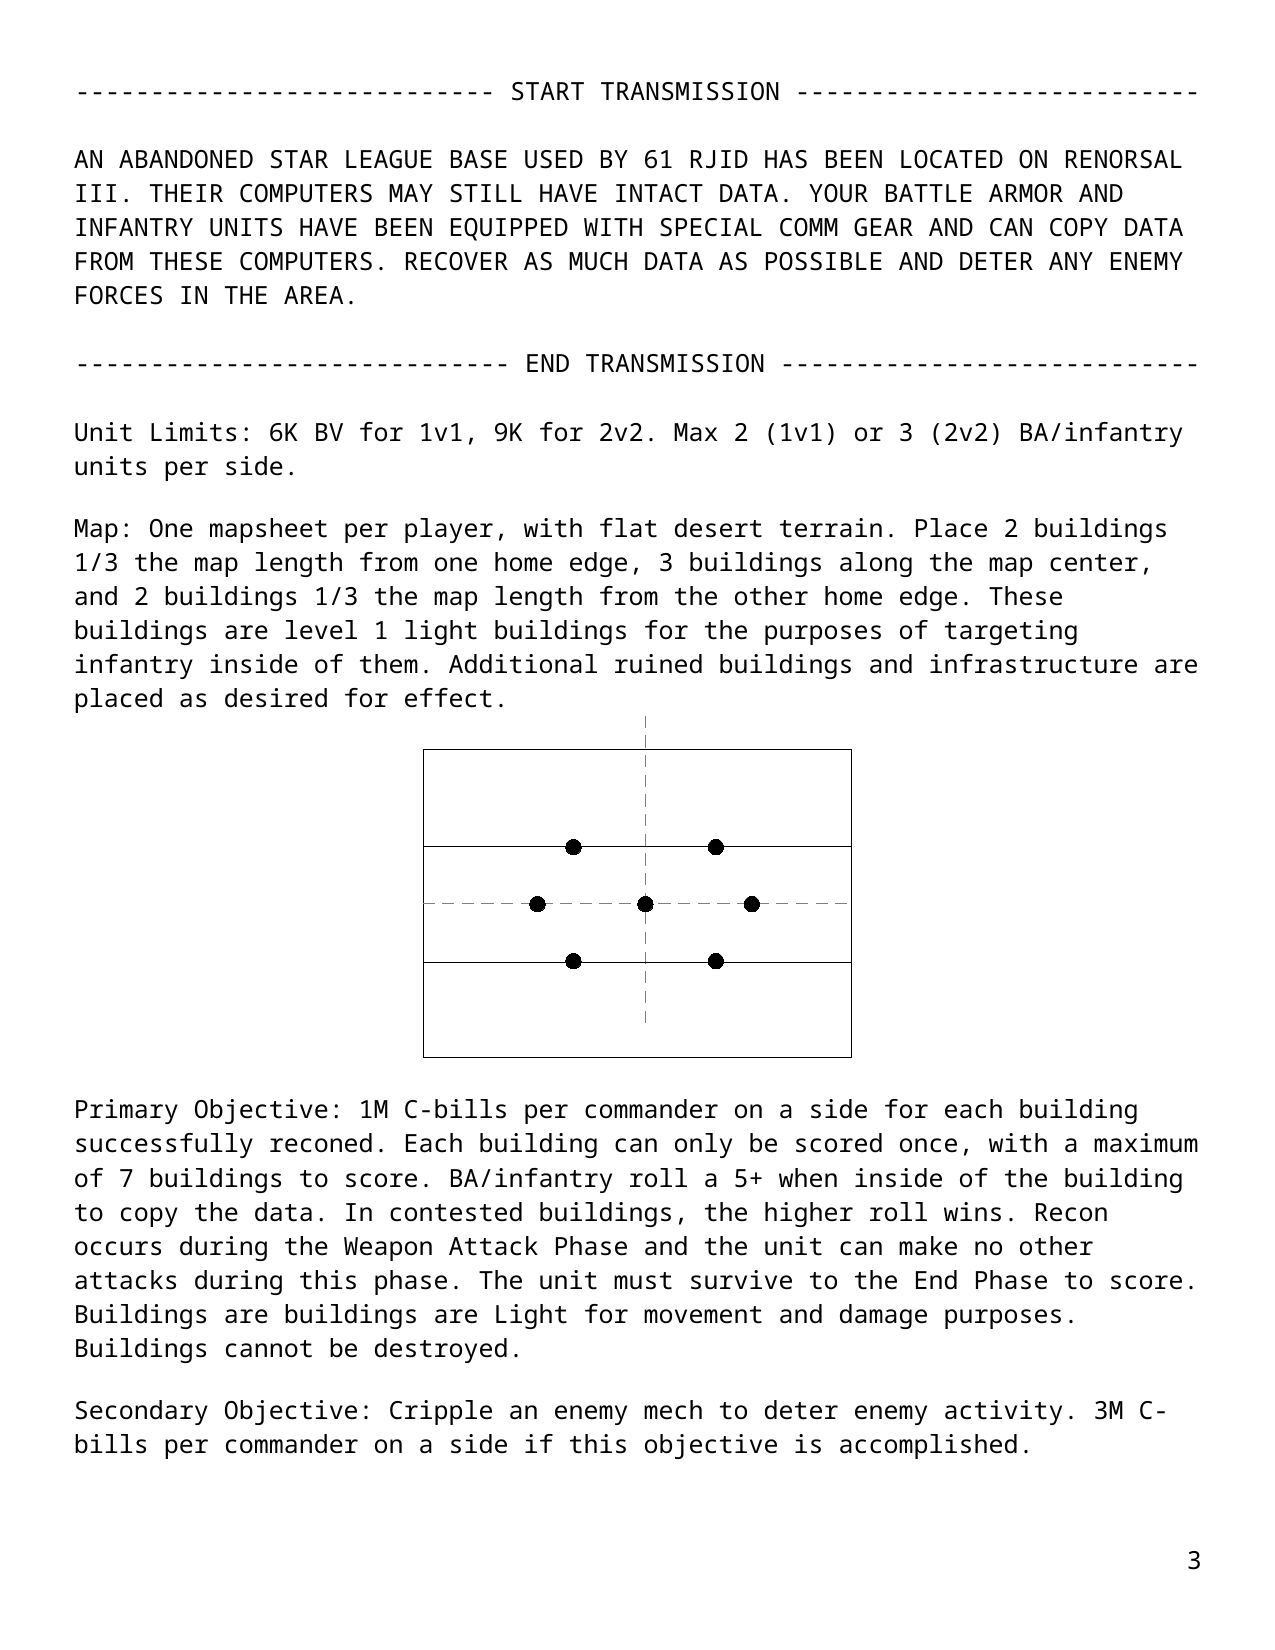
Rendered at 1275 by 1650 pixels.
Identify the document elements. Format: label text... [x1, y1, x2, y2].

text Primary Objective: 1M C-bills per commander on a side for each building successfully reconed. Each building can only be scored once, with a maximum of 7 buildings to score. BA/infantry roll a 5+ when inside of the building to copy the data. In contested buildings, the higher roll wins. Recon occurs during the Weapon Attack Phase and the unit can make no other attacks during this phase. The unit must survive to the End Phase to score. Buildings are buildings are Light for movement and damage purposes. Buildings cannot be destroyed. [73, 1092, 1201, 1364]
text Map: One mapsheet per player, with flat desert terrain. Place 2 buildings 1/3 the map length from one home edge, 3 buildings along the map center, and 2 buildings 1/3 the map length from the other home edge. These buildings are level 1 light buildings for the purposes of targeting infantry inside of them. Additional ruined buildings and infrastructure are placed as desired for effect. [73, 511, 1201, 715]
text ----------------------------- END TRANSMISSION ---------------------------- [73, 312, 1201, 380]
text ---------------------------- START TRANSMISSION --------------------------- [73, 73, 1201, 108]
text Unit Limits: 6K BV for 1v1, 9K for 2v2. Max 2 (1v1) or 3 (2v2) BA/infantry units per side. [73, 414, 1201, 482]
text AN ABANDONED STAR LEAGUE BASE USED BY 61 RJID HAS BEEN LOCATED ON RENORSAL III. THEIR COMPUTERS MAY STILL HAVE INTACT DATA. YOUR BATTLE ARMOR AND INFANTRY UNITS HAVE BEEN EQUIPPED WITH SPECIAL COMM GEAR AND CAN COPY DATA FROM THESE COMPUTERS. RECOVER AS MUCH DATA AS POSSIBLE AND DETER ANY ENEMY FORCES IN THE AREA. [73, 108, 1201, 312]
text Secondary Objective: Cripple an enemy mech to deter enemy activity. 3M C-bills per commander on a side if this objective is accomplished. [73, 1393, 1201, 1461]
